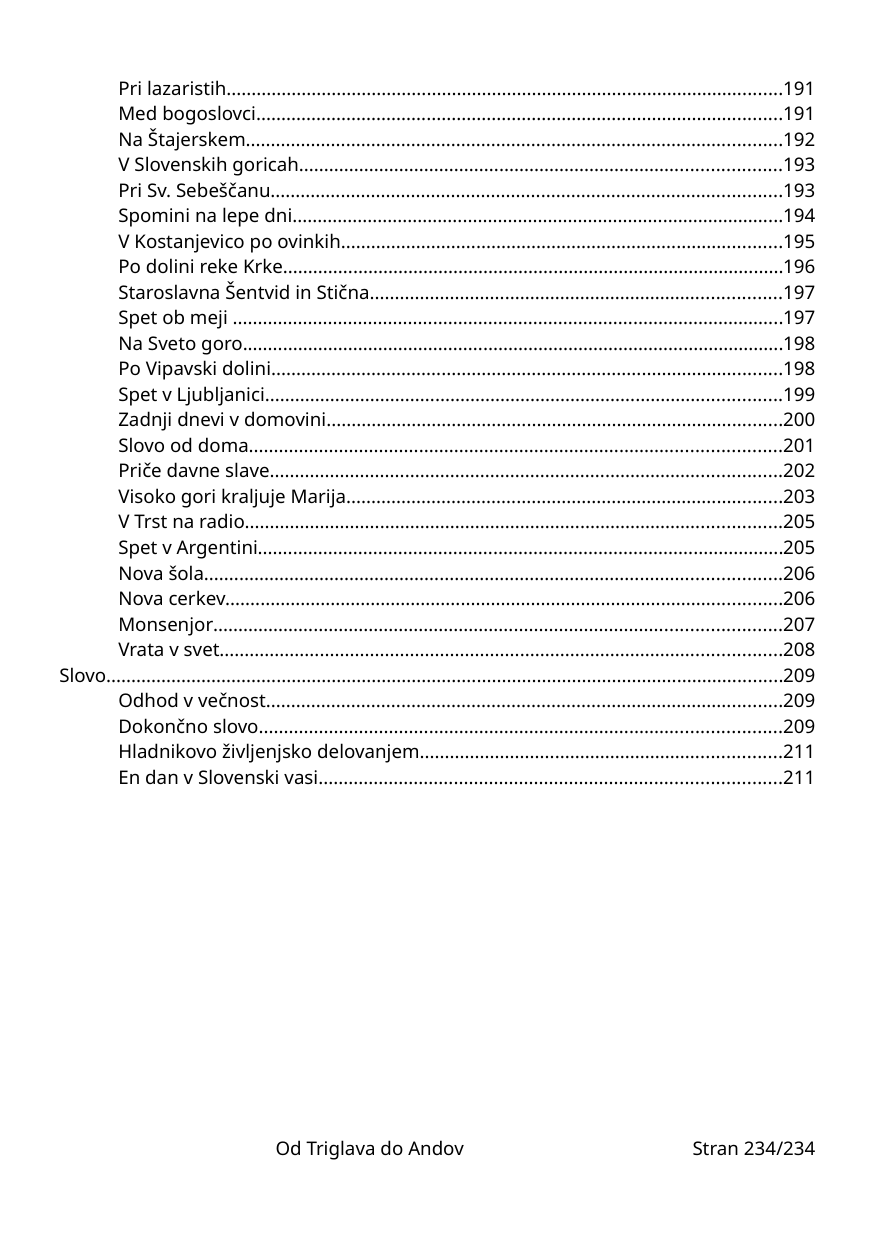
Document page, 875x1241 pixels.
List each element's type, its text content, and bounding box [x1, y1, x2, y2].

text Visoko gori kraljuje Marija 203 [118, 483, 815, 509]
text Nova cerkev 206 [118, 585, 815, 611]
text Hladnikovo življenjsko delovanjem 211 [118, 738, 815, 764]
text Odhod v večnost 209 [118, 687, 815, 713]
text Staroslavna Šentvid in Stična 197 [118, 279, 815, 305]
text V Slovenskih goricah 193 [118, 152, 815, 177]
text Spet v Argentini 205 [118, 534, 815, 560]
text En dan v Slovenski vasi 211 [118, 764, 815, 789]
text Monsenjor 207 [118, 611, 815, 636]
text Na Sveto goro. 198 [118, 330, 815, 356]
text Pri Sv. Sebeščanu 193 [118, 177, 815, 203]
text Vrata v svet 208 [118, 636, 815, 662]
text Po dolini reke Krke 196 [118, 254, 815, 279]
text Med bogoslovci 191 [118, 101, 815, 126]
text Na Štajerskem 192 [118, 126, 815, 152]
text Nova šola 206 [118, 560, 815, 585]
text Spet v Ljubljanici 199 [118, 381, 815, 407]
text Slovo od doma 201 [118, 432, 815, 458]
text V Trst na radio 205 [118, 509, 815, 534]
text Zadnji dnevi v domovini 200 [118, 407, 815, 432]
text Slovo 209 [59, 662, 815, 687]
text Pri lazaristih 191 [118, 75, 815, 101]
text V Kostanjevico po ovinkih 195 [118, 228, 815, 254]
text Po Vipavski dolini 198 [118, 356, 815, 381]
text Spet ob meji 197 [118, 305, 815, 330]
text Spomini na lepe dni 194 [118, 203, 815, 228]
text Priče davne slave 202 [118, 458, 815, 483]
text Dokončno slovo 209 [118, 713, 815, 738]
